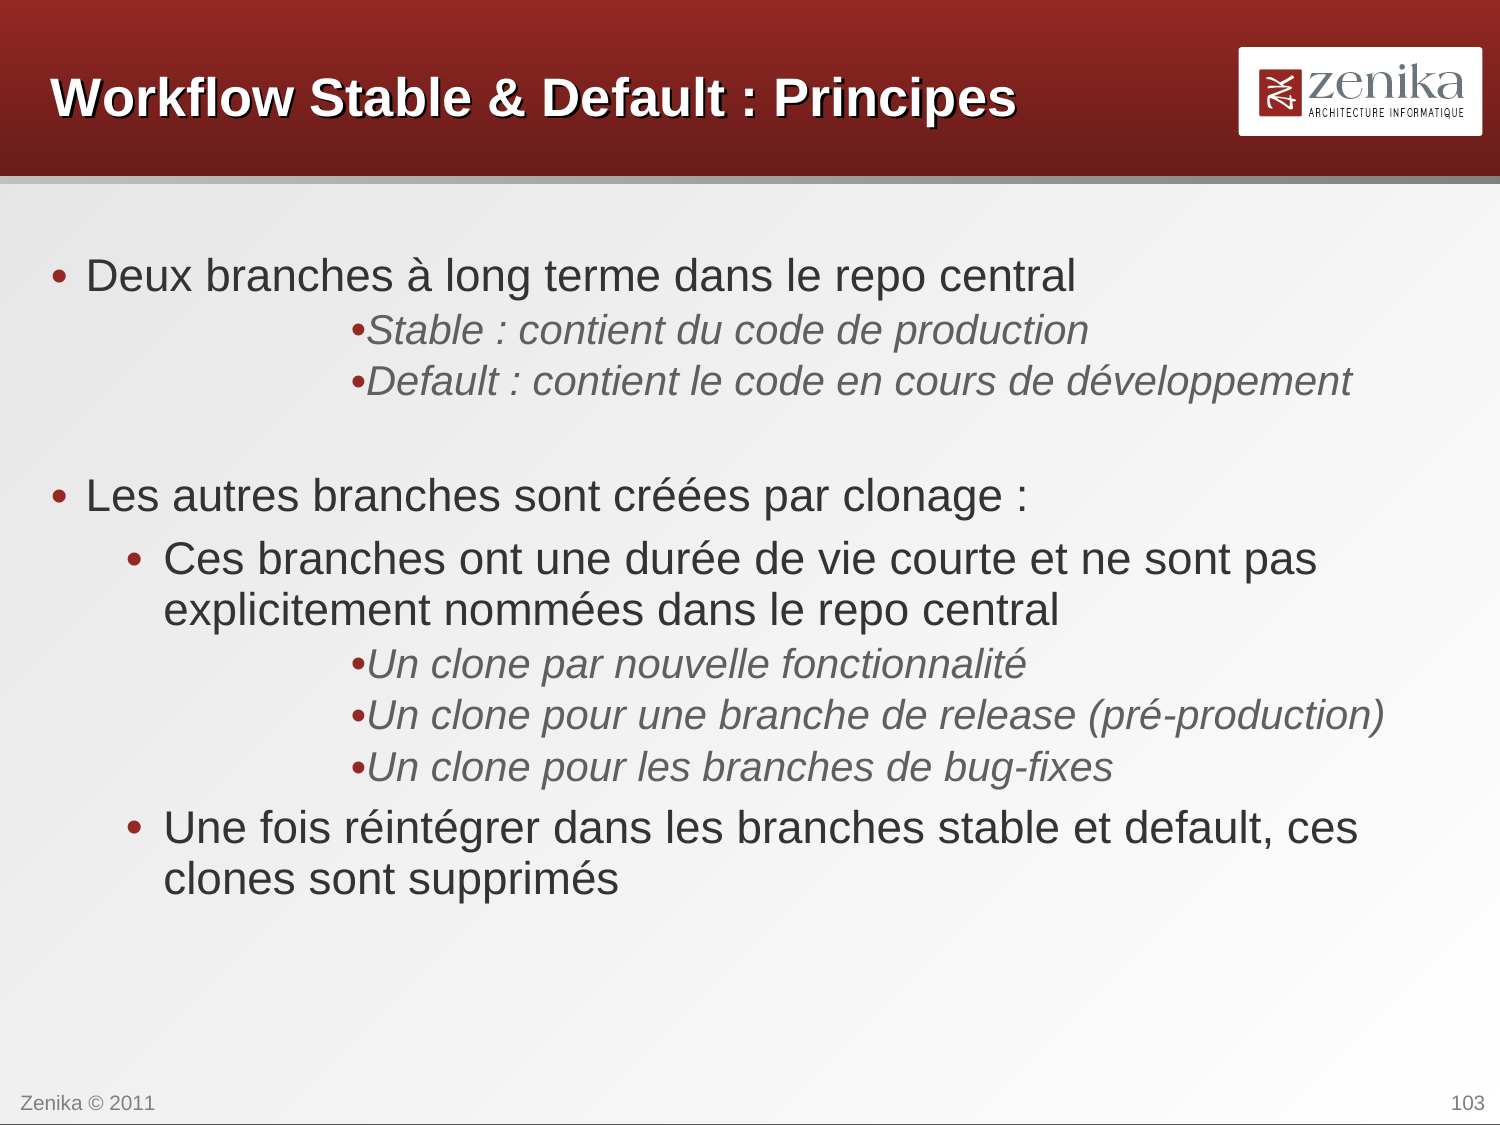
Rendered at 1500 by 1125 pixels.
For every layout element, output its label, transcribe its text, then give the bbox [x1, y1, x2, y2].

picture [1257, 58, 1464, 125]
title Workflow Stable & Default : Principes [50, 22, 1206, 172]
list Deux branches à long terme dans le repo central Stable : contient du code de production Default : contient le code en cours de développement Les autres branches sont créées par clonage : Ces branches ont une durée de vie courte et ne sont pas explicitement nommées dans le repo central Un clone par nouvelle fonctionnalité Un clone pour une branche de release (pré-production) Un clone pour les branches de bug-fixes Une fois réintégrer dans les branches stable et default, ces clones sont supprimés [50, 249, 1435, 1064]
